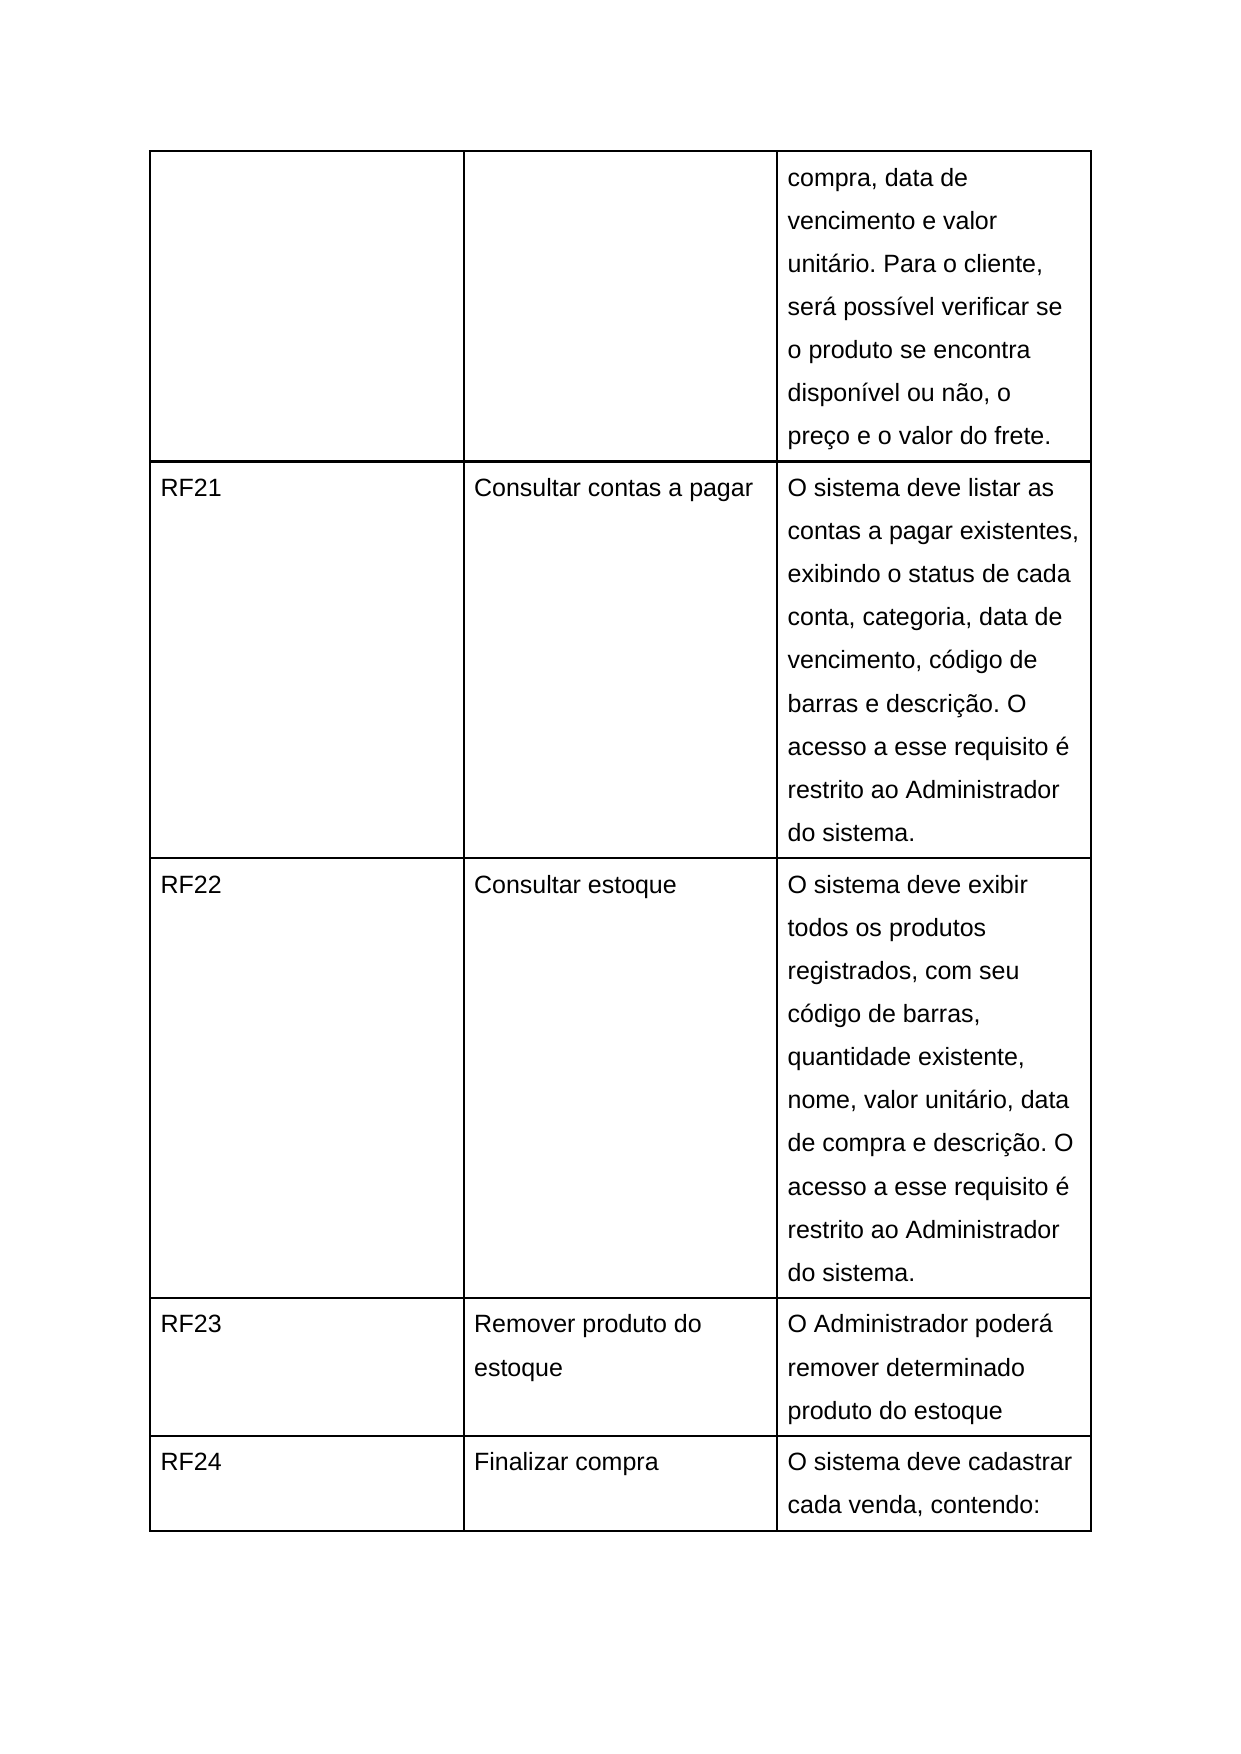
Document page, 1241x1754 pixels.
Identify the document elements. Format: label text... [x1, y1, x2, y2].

table_cell Finalizar compra [465, 1437, 776, 1529]
table_cell O sistema deve listar as contas a pagar existentes, exibindo o status de cada conta, categoria, data de vencimento, código de barras e descrição. O acesso a esse requisito é restrito ao Administrador do sistema. [778, 463, 1090, 857]
table_cell RF22 [151, 859, 463, 1297]
table_cell O sistema deve exibir todos os produtos registrados, com seu código de barras, quantidade existente, nome, valor unitário, data de compra e descrição. O acesso a esse requisito é restrito ao Administrador do sistema. [778, 859, 1090, 1297]
table_cell O sistema deve cadastrar cada venda, contendo: [778, 1437, 1090, 1529]
table_cell O Administrador poderá remover determinado produto do estoque [778, 1299, 1090, 1435]
table_cell Consultar contas a pagar [465, 463, 776, 857]
table_cell RF24 [151, 1437, 463, 1529]
table_cell Remover produto do estoque [465, 1299, 776, 1435]
table_cell [465, 152, 776, 460]
table_cell compra, data de vencimento e valor unitário. Para o cliente, será possível verificar se o produto se encontra disponível ou não, o preço e o valor do frete. [778, 152, 1090, 460]
table_cell RF21 [151, 463, 463, 857]
table_cell [151, 152, 463, 460]
table_cell Consultar estoque [465, 859, 776, 1297]
table_cell RF23 [151, 1299, 463, 1435]
